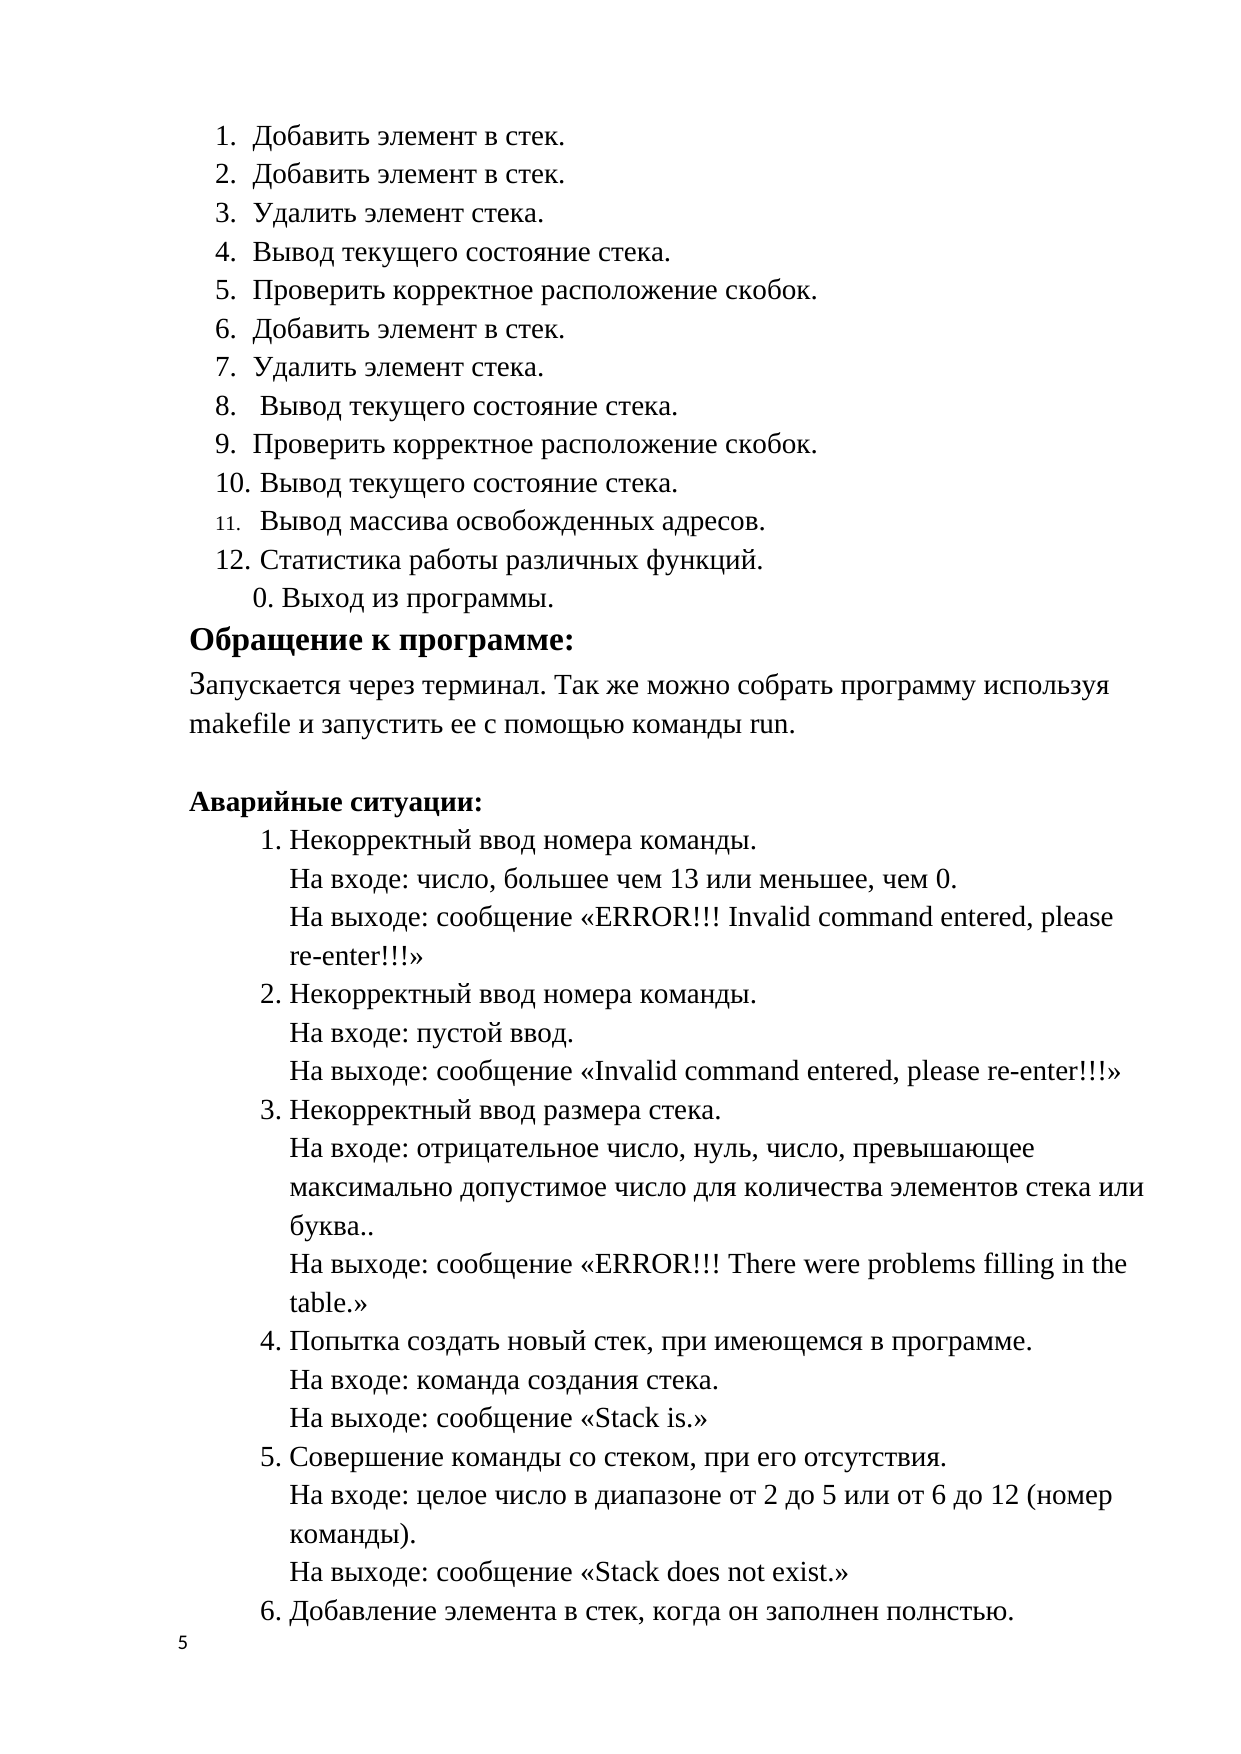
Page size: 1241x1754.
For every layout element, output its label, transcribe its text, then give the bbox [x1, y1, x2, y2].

list На выходе: сообщение «Invalid command entered, please re-enter!!!» [260, 1053, 1152, 1087]
list Добавить элемент в стек. [215, 118, 1152, 152]
list 4. Попытка создать новый стек, при имеющемся в программе. [260, 1323, 1152, 1357]
list На входе: команда создания стека. [260, 1362, 1152, 1395]
list На выходе: сообщение «ERROR!!! There were problems filling in the table.» [260, 1246, 1152, 1318]
list На входе: число, большее чем 13 или меньшее, чем 0. [260, 861, 1152, 894]
list Обращение к программе: [189, 619, 1152, 657]
list На входе: пустой ввод. [260, 1015, 1152, 1048]
list На входе: целое число в диапазоне от 2 до 5 или от 6 до 12 (номер команды). [260, 1477, 1152, 1549]
list Удалить элемент стека. [215, 195, 1152, 229]
list Статистика работы различных функций. [215, 542, 1152, 576]
list 1. Некорректный ввод номера команды. [260, 822, 1152, 856]
list Вывод текущего состояние стека. [215, 388, 1152, 421]
list На выходе: сообщение «Stack does not exist.» [260, 1554, 1152, 1588]
list 3. Некорректный ввод размера стека. [260, 1092, 1152, 1126]
list Вывод текущего состояние стека. [215, 234, 1152, 267]
list Проверить корректное расположение скобок. [215, 426, 1152, 460]
list На выходе: сообщение «ERROR!!! Invalid command entered, please re-enter!!!» [260, 899, 1152, 971]
list Запускается через терминал. Так же можно собрать программу используя makefile и запустить ее с помощью команды run. [189, 663, 1152, 740]
list Добавить элемент в стек. [215, 157, 1152, 190]
list Вывод текущего состояние стека. [215, 465, 1152, 498]
list Добавить элемент в стек. [215, 311, 1152, 344]
list 6. Добавление элемента в стек, когда он заполнен полнстью. [260, 1593, 1152, 1627]
list 0. Выход из программы. [215, 581, 1152, 614]
list На выходе: сообщение «Stack is.» [260, 1400, 1152, 1434]
list Удалить элемент стека. [215, 349, 1152, 383]
list 5. Совершение команды со стеком, при его отсутствия. [260, 1439, 1152, 1472]
list На входе: отрицательное число, нуль, число, превышающее максимально допустимое число для количества элементов стека или буква.. [260, 1131, 1152, 1241]
list Вывод массива освобожденных адресов. [215, 503, 1152, 537]
list 2. Некорректный ввод номера команды. [260, 976, 1152, 1010]
list Проверить корректное расположение скобок. [215, 272, 1152, 306]
list Аварийные ситуации: [189, 784, 1152, 817]
